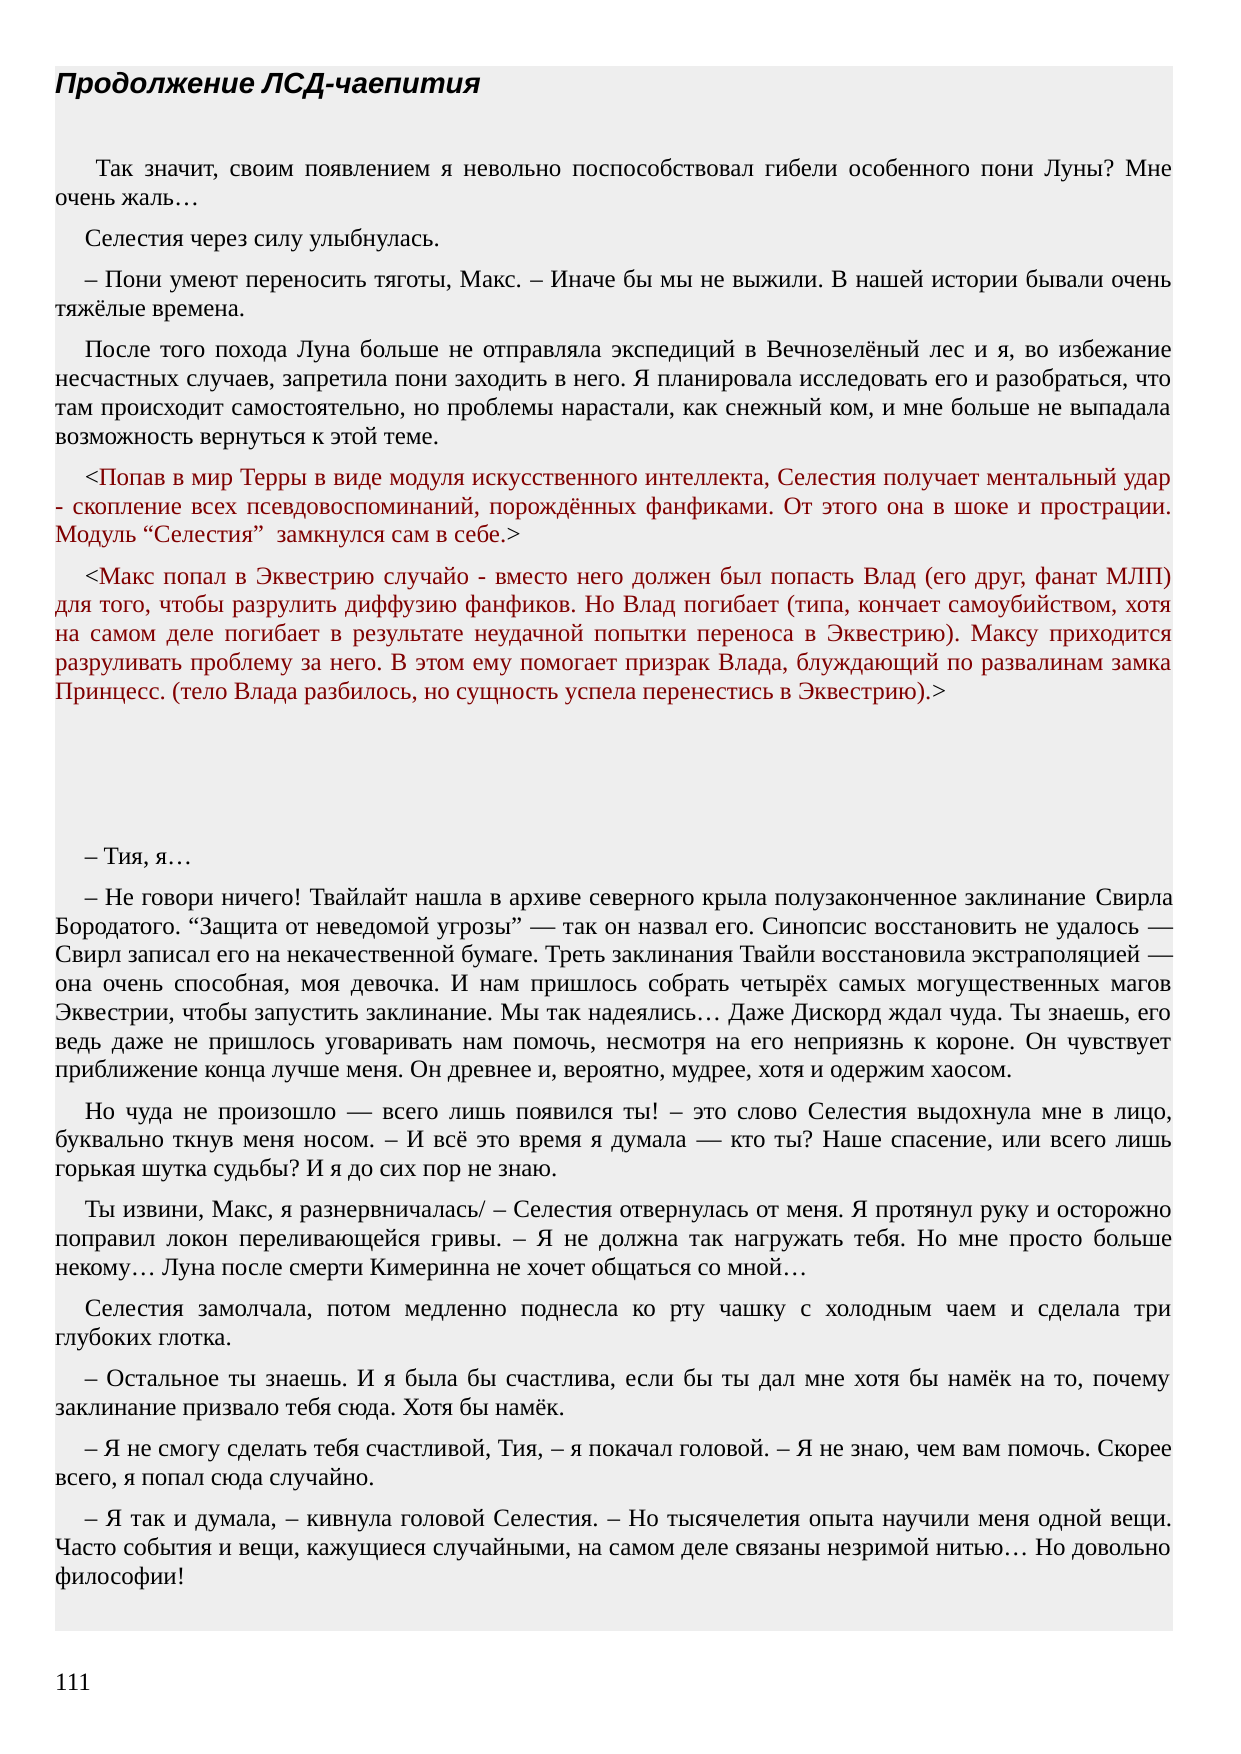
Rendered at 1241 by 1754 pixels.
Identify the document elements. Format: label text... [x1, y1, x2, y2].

text – Пони умеют переносить тяготы, Макс. – Иначе бы мы не выжили. В нашей истории бывали очень тяжёлые времена. [55, 264, 1173, 322]
text – Тия, я… [55, 841, 1173, 869]
text После того похода Луна больше не отправляла экспедиций в Вечнозелёный лес и я, во избежание несчастных случаев, запретила пони заходить в него. Я планировала исследовать его и разобраться, что там происходит самостоятельно, но проблемы нарастали, как снежный ком, и мне больше не выпадала возможность вернуться к этой теме. [55, 334, 1173, 449]
text Селестия через силу улыбнулась. [55, 223, 1173, 252]
subtitle Продолжение ЛСД-чаепития [55, 66, 1173, 99]
text Ты извини, Макс, я разнервничалась/ – Селестия отвернулась от меня. Я протянул руку и осторожно поправил локон переливающейся гривы. – Я не должна так нагружать тебя. Но мне просто больше некому… Луна после смерти Кимеринна не хочет общаться со мной… [55, 1194, 1173, 1281]
text – Не говори ничего! Твайлайт нашла в архиве северного крыла полузаконченное заклинание Cвирла Бородатого. “Защита от неведомой угрозы” — так он назвал его. Синопсис восстановить не удалось — Свирл записал его на некачественной бумаге. Треть заклинания Твайли восстановила экстраполяцией — она очень способная, моя девочка. И нам пришлось собрать четырёх самых могущественных магов Эквестрии, чтобы запустить заклинание. Мы так надеялись… Даже Дискорд ждал чуда. Ты знаешь, его ведь даже не пришлось уговаривать нам помочь, несмотря на его неприязнь к короне. Он чувствует приближение конца лучше меня. Он древнее и, вероятно, мудрее, хотя и одержим хаосом. [55, 882, 1173, 1083]
text <Макс попал в Эквестрию случайо - вместо него должен был попасть Влад (его друг, фанат МЛП) для того, чтобы разрулить диффузию фанфиков. Но Влад погибает (типа, кончает самоубийством, хотя на самом деле погибает в результате неудачной попытки переноса в Эквестрию). Максу приходится разруливать проблему за него. В этом ему помогает призрак Влада, блуждающий по развалинам замка Принцесс. (тело Влада разбилось, но сущность успела перенестись в Эквестрию).> [55, 561, 1173, 704]
text Селестия замолчала, потом медленно поднесла ко рту чашку с холодным чаем и сделала три глубоких глотка. [55, 1293, 1173, 1351]
text Но чуда не произошло — всего лишь появился ты! – это слово Селестия выдохнула мне в лицо, буквально ткнув меня носом. – И всё это время я думала — кто ты? Наше спасение, или всего лишь горькая шутка судьбы? И я до сих пор не знаю. [55, 1096, 1173, 1182]
text Так значит, своим появлением я невольно поспособствовал гибели особенного пони Луны? Мне очень жаль… [55, 153, 1173, 211]
text – Я так и думала, – кивнула головой Селестия. – Но тысячелетия опыта научили меня одной вещи. Часто события и вещи, кажущиеся случайными, на самом деле связаны незримой нитью… Но довольно философии! [55, 1503, 1173, 1589]
text <Попав в мир Терры в виде модуля искусственного интеллекта, Селестия получает ментальный удар - скопление всех псевдовоспоминаний, порождённых фанфиками. От этого она в шоке и прострации. Модуль “Селестия” замкнулся сам в себе.> [55, 462, 1173, 548]
text – Я не смогу сделать тебя счастливой, Тия, – я покачал головой. – Я не знаю, чем вам помочь. Скорее всего, я попал сюда случайно. [55, 1433, 1173, 1491]
text – Остальное ты знаешь. И я была бы счастлива, если бы ты дал мне хотя бы намёк на то, почему заклинание призвало тебя сюда. Хотя бы намёк. [55, 1363, 1173, 1421]
